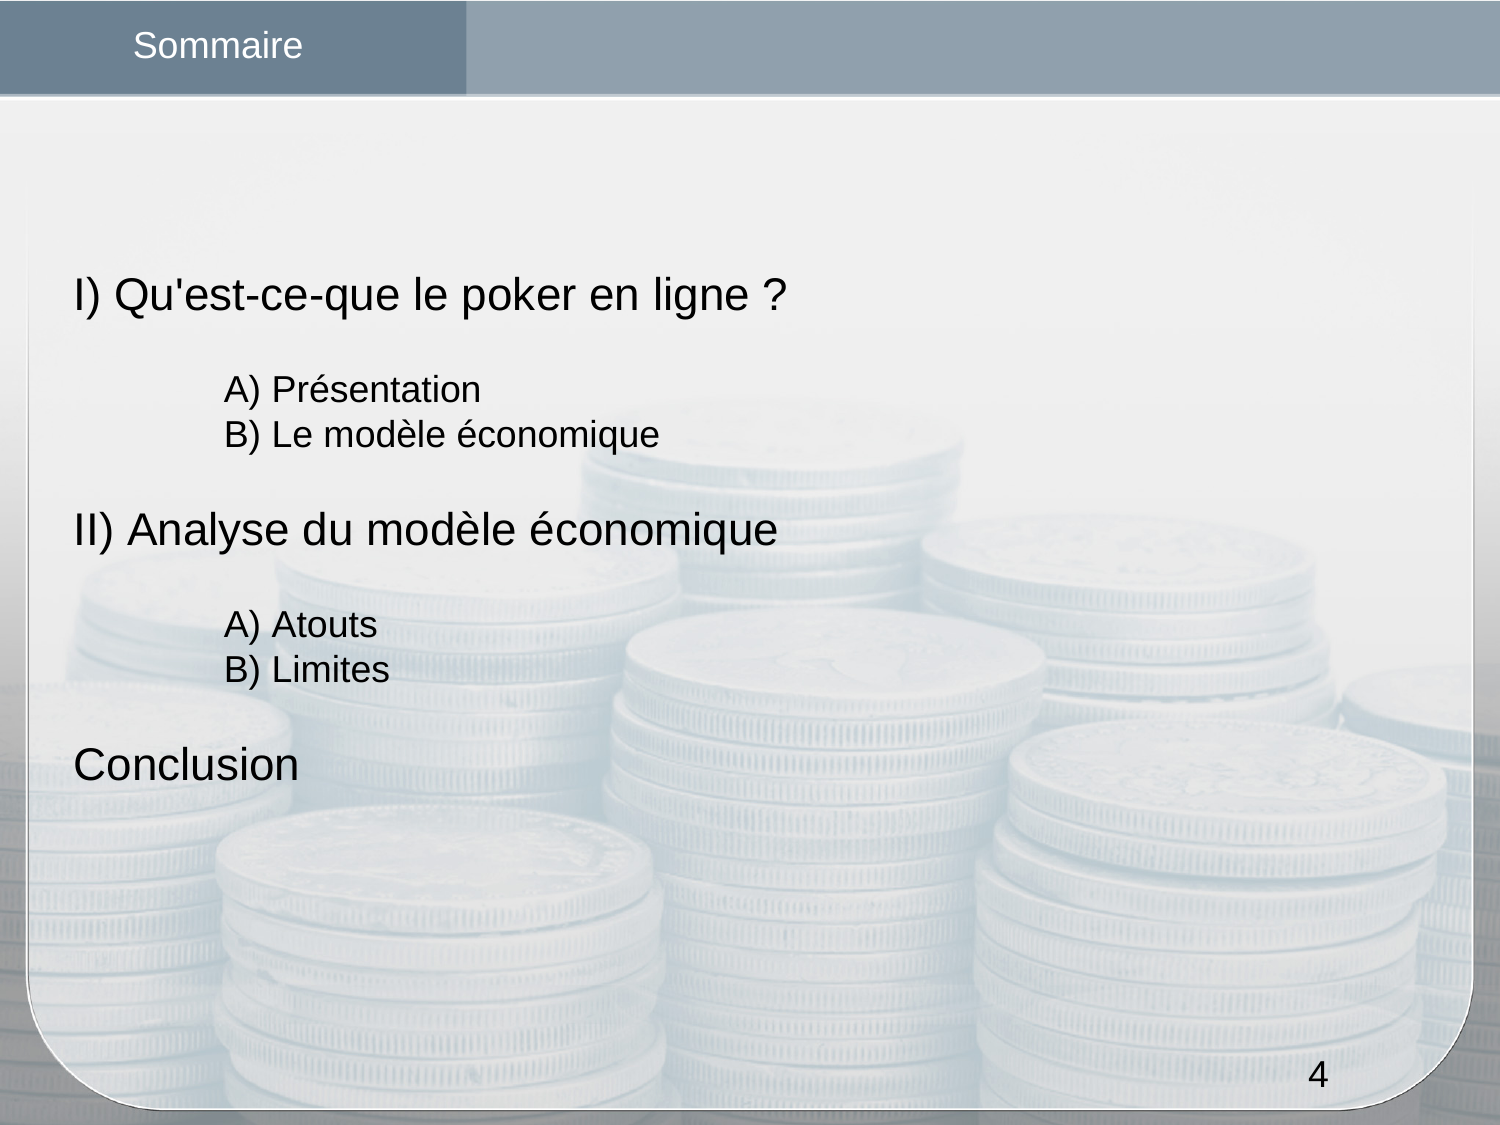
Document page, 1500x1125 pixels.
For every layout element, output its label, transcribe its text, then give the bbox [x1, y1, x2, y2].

picture [0, 97, 1500, 1125]
text_box I) Qu'est-ce-que le poker en ligne ? A) Présentation B) Le modèle économique II) Analyse du modèle économique A) Atouts B) Limites Conclusion [59, 257, 1447, 798]
text_box Sommaire [118, 13, 502, 119]
picture [0, 0, 466, 93]
text_box [466, 0, 1500, 96]
